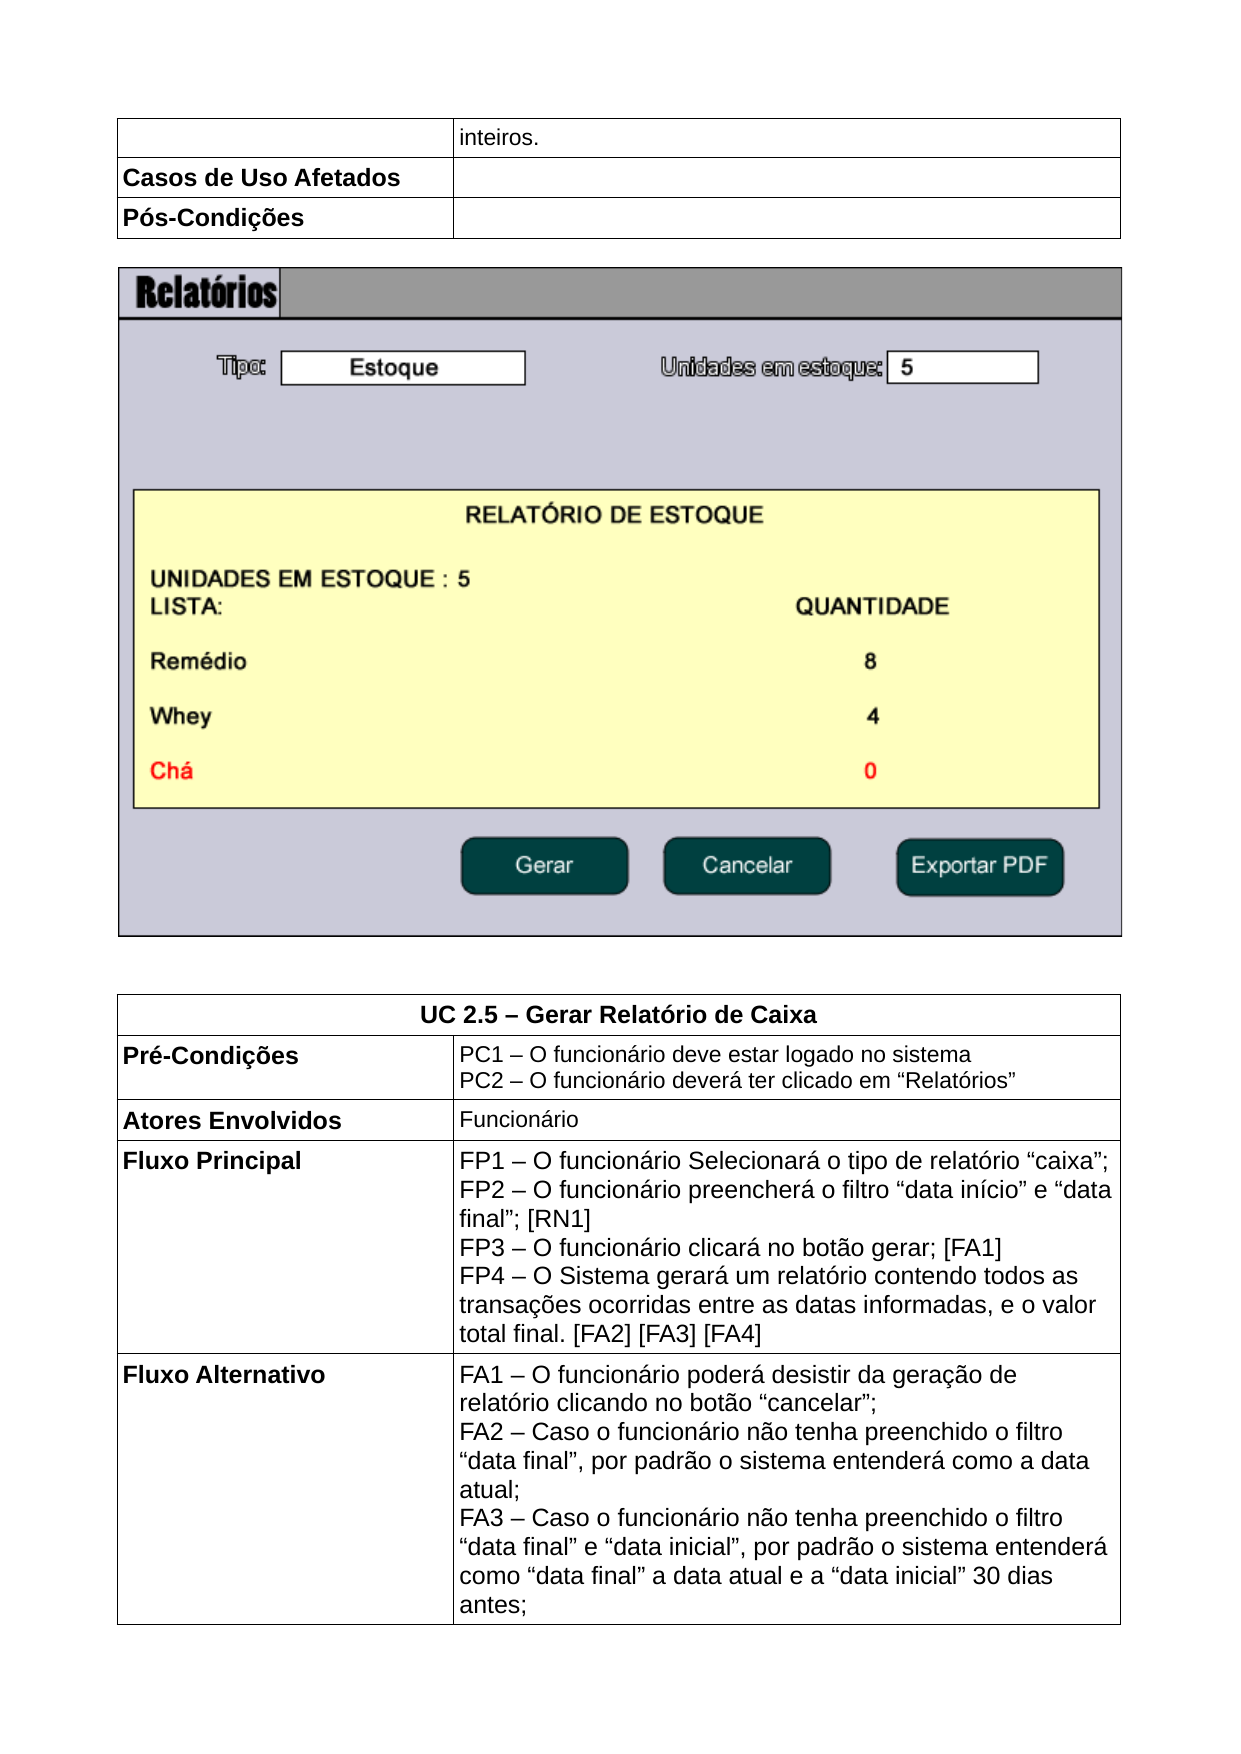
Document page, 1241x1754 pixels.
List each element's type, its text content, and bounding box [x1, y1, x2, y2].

table_cell Pré-Condições [118, 1036, 453, 1099]
table_cell PC1 – O funcionário deve estar logado no sistema PC2 – O funcionário deverá ter clicado em “Relatórios” [454, 1036, 1120, 1099]
table_cell Fluxo Principal [118, 1141, 453, 1353]
table_cell Atores Envolvidos [118, 1100, 453, 1140]
table_cell [454, 198, 1120, 238]
table_cell [118, 119, 453, 156]
table_cell FP1 – O funcionário Selecionará o tipo de relatório “caixa”; FP2 – O funcionário preencherá o filtro “data início” e “data final”; [RN1] FP3 – O funcionário clicará no botão gerar; [FA1] FP4 – O Sistema gerará um relatório contendo todos as transações ocorridas entre as datas informadas, e o valor total final. [FA2] [FA3] [FA4] [454, 1141, 1120, 1353]
table_cell FA1 – O funcionário poderá desistir da geração de relatório clicando no botão “cancelar”; FA2 – Caso o funcionário não tenha preenchido o filtro “data final”, por padrão o sistema entenderá como a data atual; FA3 – Caso o funcionário não tenha preenchido o filtro “data final” e “data inicial”, por padrão o sistema entenderá como “data final” a data atual e a “data inicial” 30 dias antes; [454, 1354, 1120, 1624]
table_header UC 2.5 – Gerar Relatório de Caixa [118, 995, 1120, 1035]
table_cell inteiros. [454, 119, 1120, 156]
table_cell Fluxo Alternativo [118, 1354, 453, 1624]
table_cell Pós-Condições [118, 198, 453, 238]
table_cell Casos de Uso Afetados [118, 158, 453, 197]
table_cell Funcionário [454, 1100, 1120, 1140]
table_cell [454, 158, 1120, 197]
